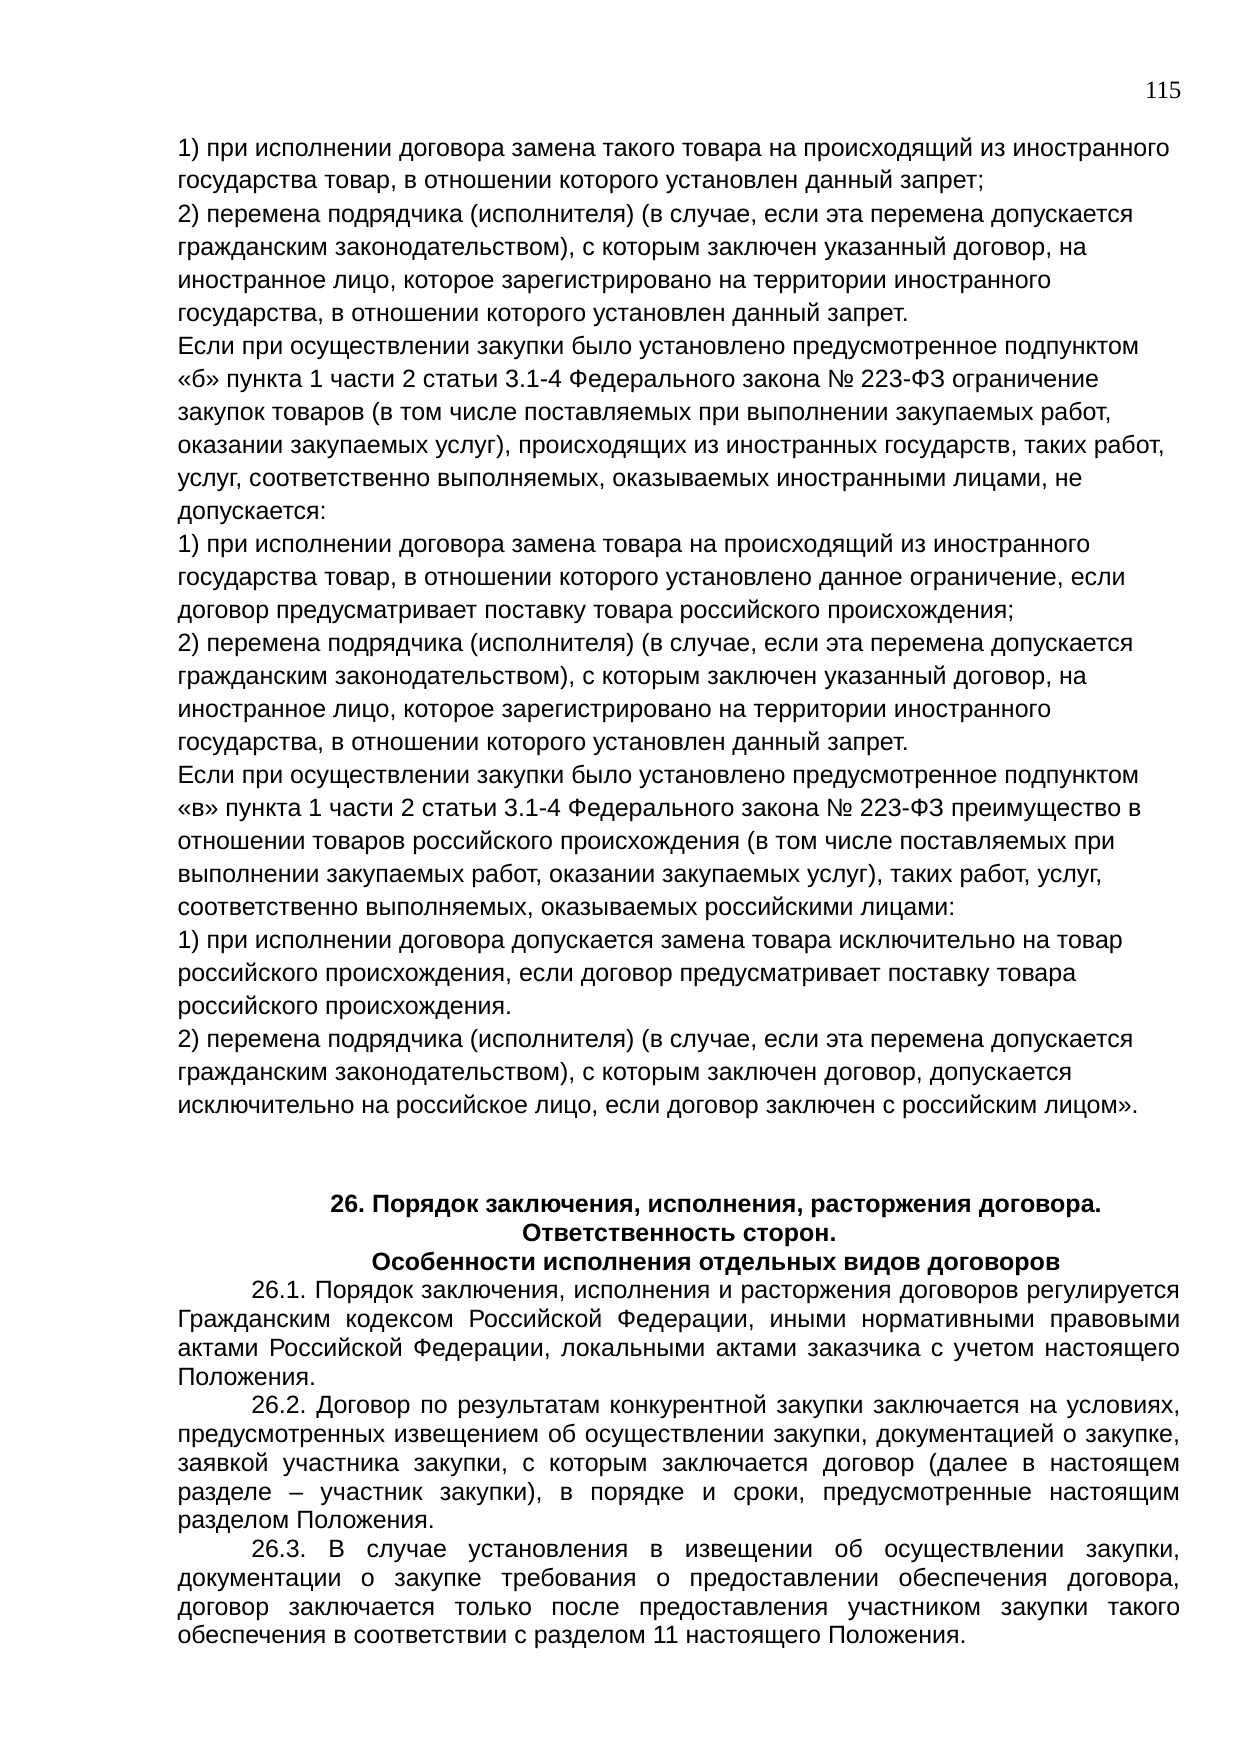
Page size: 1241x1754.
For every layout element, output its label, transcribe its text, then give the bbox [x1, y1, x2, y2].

text Если при осуществлении закупки было установлено предусмотренное подпунктом «б» пункта 1 части 2 статьи 3.1-4 Федерального закона № 223-ФЗ ограничение закупок товаров (в том числе поставляемых при выполнении закупаемых работ, оказании закупаемых услуг), происходящих из иностранных государств, таких работ, услуг, соответственно выполняемых, оказываемых иностранными лицами, не допускается: [177, 331, 1181, 524]
text Если при осуществлении закупки было установлено предусмотренное подпунктом «в» пункта 1 части 2 статьи 3.1-4 Федерального закона № 223-ФЗ преимущество в отношении товаров российского происхождения (в том числе поставляемых при выполнении закупаемых работ, оказании закупаемых услуг), таких работ, услуг, соответственно выполняемых, оказываемых российскими лицами: [177, 760, 1181, 921]
text 2) перемена подрядчика (исполнителя) (в случае, если эта перемена допускается гражданским законодательством), с которым заключен договор, допускается исключительно на российское лицо, если договор заключен с российским лицом». [177, 1024, 1181, 1119]
text 2) перемена подрядчика (исполнителя) (в случае, если эта перемена допускается гражданским законодательством), с которым заключен указанный договор, на иностранное лицо, которое зарегистрировано на территории иностранного государства, в отношении которого установлен данный запрет. [177, 198, 1181, 326]
text Особенности исполнения отдельных видов договоров [177, 1247, 1181, 1275]
text 1) при исполнении договора замена такого товара на происходящий из иностранного государства товар, в отношении которого установлен данный запрет; [177, 132, 1181, 194]
text 2) перемена подрядчика (исполнителя) (в случае, если эта перемена допускается гражданским законодательством), с которым заключен указанный договор, на иностранное лицо, которое зарегистрировано на территории иностранного государства, в отношении которого установлен данный запрет. [177, 628, 1181, 756]
text 1) при исполнении договора допускается замена товара исключительно на товар российского происхождения, если договор предусматривает поставку товара российского происхождения. [177, 925, 1181, 1020]
text 26.2. Договор по результатам конкурентной закупки заключается на условиях, предусмотренных извещением об осуществлении закупки, документацией о закупке, заявкой участника закупки, с которым заключается договор (далее в настоящем разделе – участник закупки), в порядке и сроки, предусмотренные настоящим разделом Положения. [177, 1390, 1181, 1534]
text 26.1. Порядок заключения, исполнения и расторжения договоров регулируется Гражданским кодексом Российской Федерации, иными нормативными правовыми актами Российской Федерации, локальными актами заказчика с учетом настоящего Положения. [177, 1275, 1181, 1390]
text 26. Порядок заключения, исполнения, расторжения договора. Ответственность сторон. [177, 1189, 1181, 1247]
text 1) при исполнении договора замена товара на происходящий из иностранного государства товар, в отношении которого установлено данное ограничение, если договор предусматривает поставку товара российского происхождения; [177, 529, 1181, 623]
text 26.3. В случае установления в извещении об осуществлении закупки, документации о закупке требования о предоставлении обеспечения договора, договор заключается только после предоставления участником закупки такого обеспечения в соответствии с разделом 11 настоящего Положения. [177, 1534, 1181, 1649]
